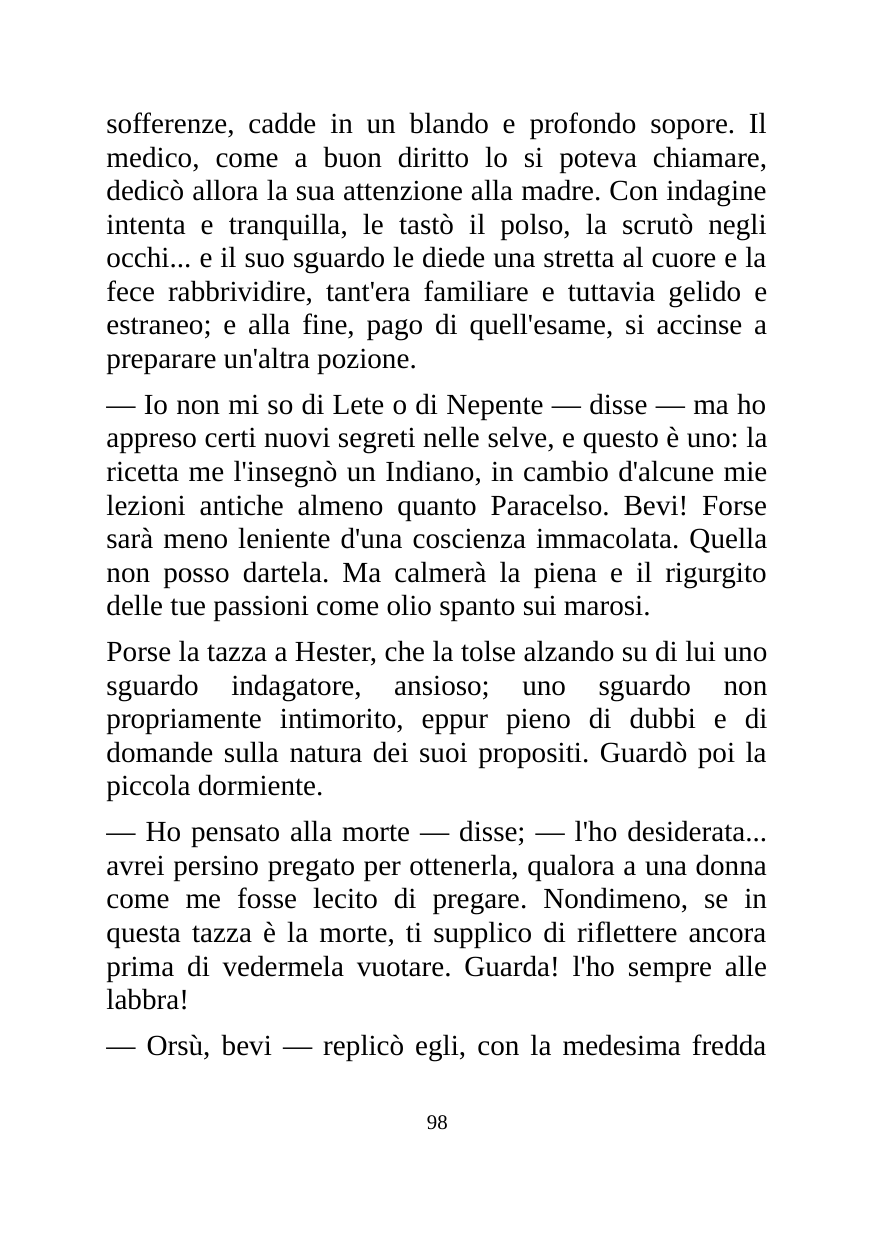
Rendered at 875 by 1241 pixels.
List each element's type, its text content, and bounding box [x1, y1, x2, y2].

text — Ho pensato alla morte — disse; — l'ho desiderata... avrei persino pregato per ottenerla, qualora a una donna come me fosse lecito di pregare. Nondimeno, se in questa tazza è la morte, ti supplico di riflettere ancora prima di vedermela vuotare. Guarda! l'ho sempre alle labbra! [106, 814, 768, 1016]
text — Orsù, bevi — replicò egli, con la medesima fredda [106, 1028, 768, 1062]
text sofferenze, cadde in un blando e profondo sopore. Il medico, come a buon diritto lo si poteva chiamare, dedicò allora la sua attenzione alla madre. Con indagine intenta e tranquilla, le tastò il polso, la scrutò negli occhi... e il suo sguardo le diede una stretta al cuore e la fece rabbrividire, tant'era familiare e tuttavia gelido e estraneo; e alla fine, pago di quell'esame, si accinse a preparare un'altra pozione. [106, 106, 768, 374]
text Porse la tazza a Hester, che la tolse alzando su di lui uno sguardo indagatore, ansioso; uno sguardo non propriamente intimorito, eppur pieno di dubbi e di domande sulla natura dei suoi propositi. Guardò poi la piccola dormiente. [106, 634, 768, 802]
text — Io non mi so di Lete o di Nepente — disse — ma ho appreso certi nuovi segreti nelle selve, e questo è uno: la ricetta me l'insegnò un Indiano, in cambio d'alcune mie lezioni antiche almeno quanto Paracelso. Bevi! Forse sarà meno leniente d'una coscienza immacolata. Quella non posso dartela. Ma calmerà la piena e il rigurgito delle tue passioni come olio spanto sui marosi. [106, 387, 768, 622]
